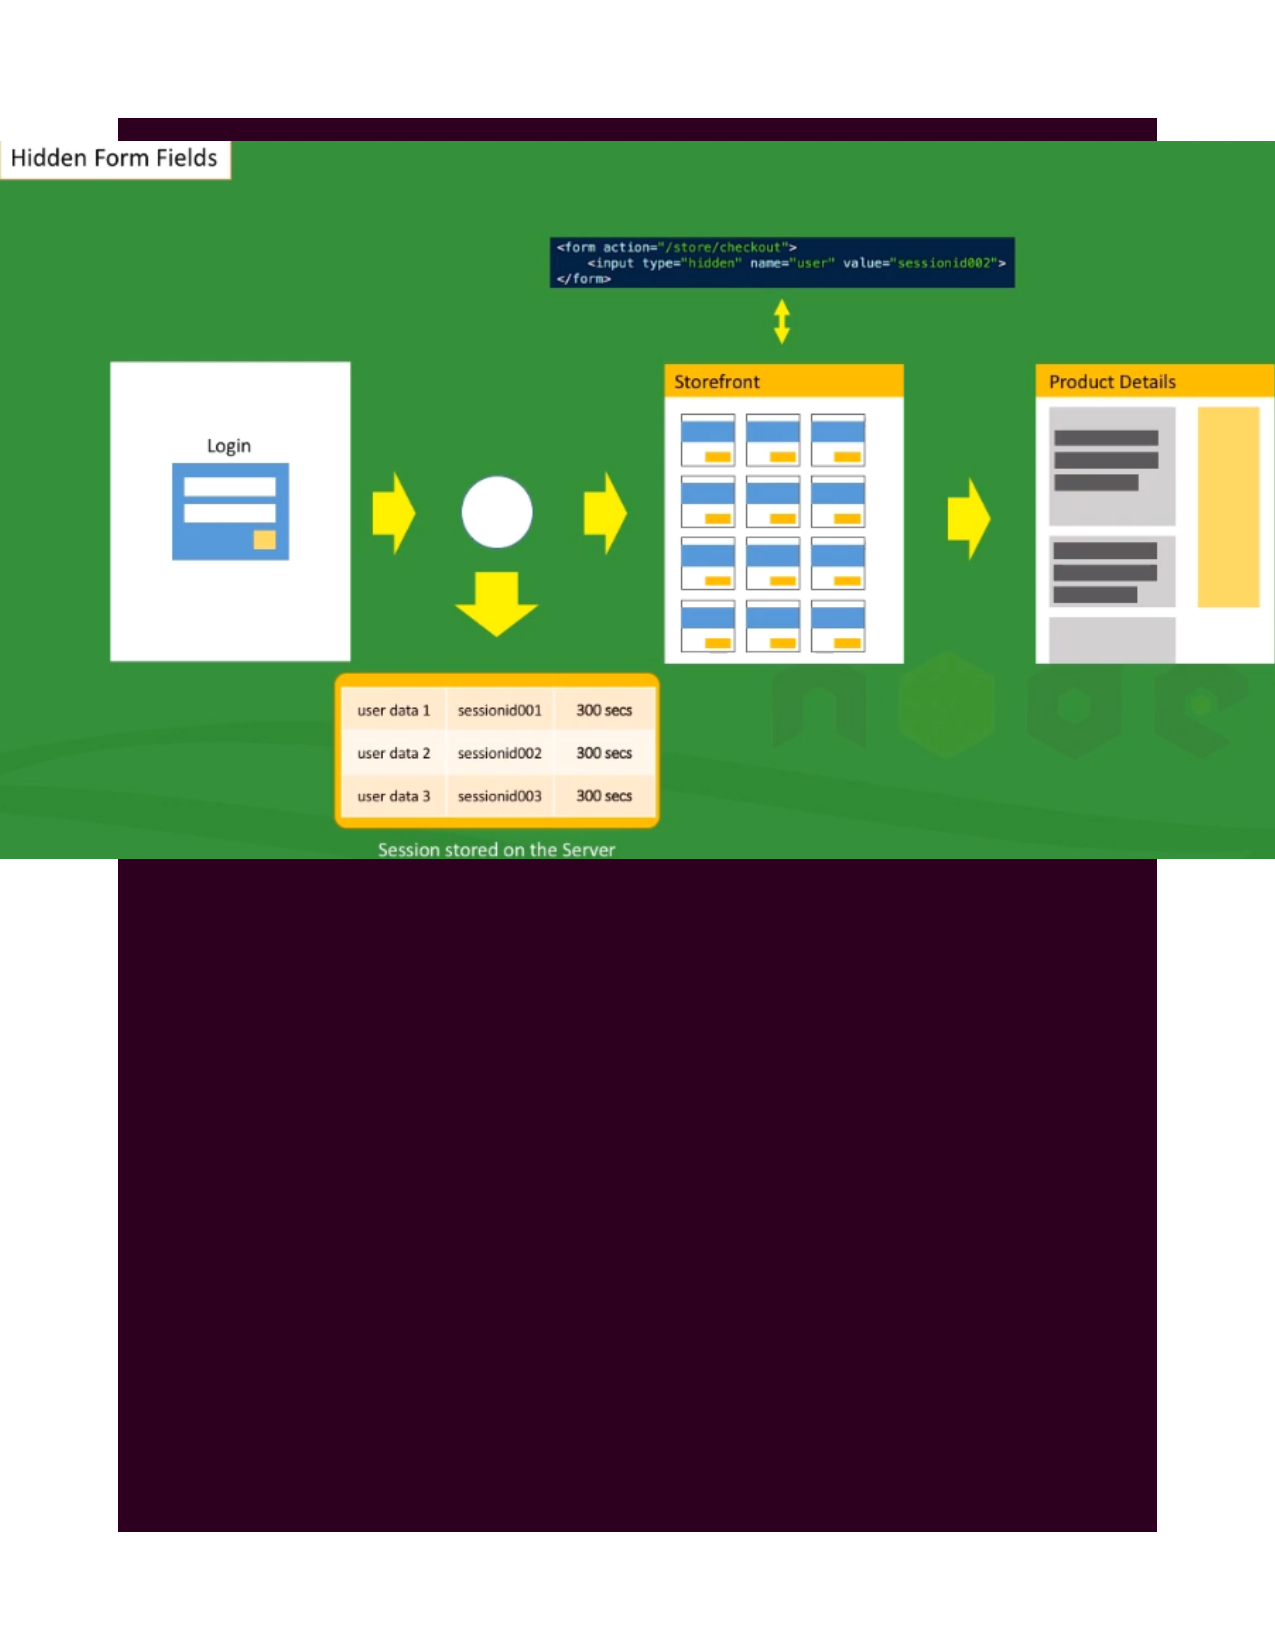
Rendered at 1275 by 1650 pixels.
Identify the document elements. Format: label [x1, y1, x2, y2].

picture [0, 141, 1275, 859]
